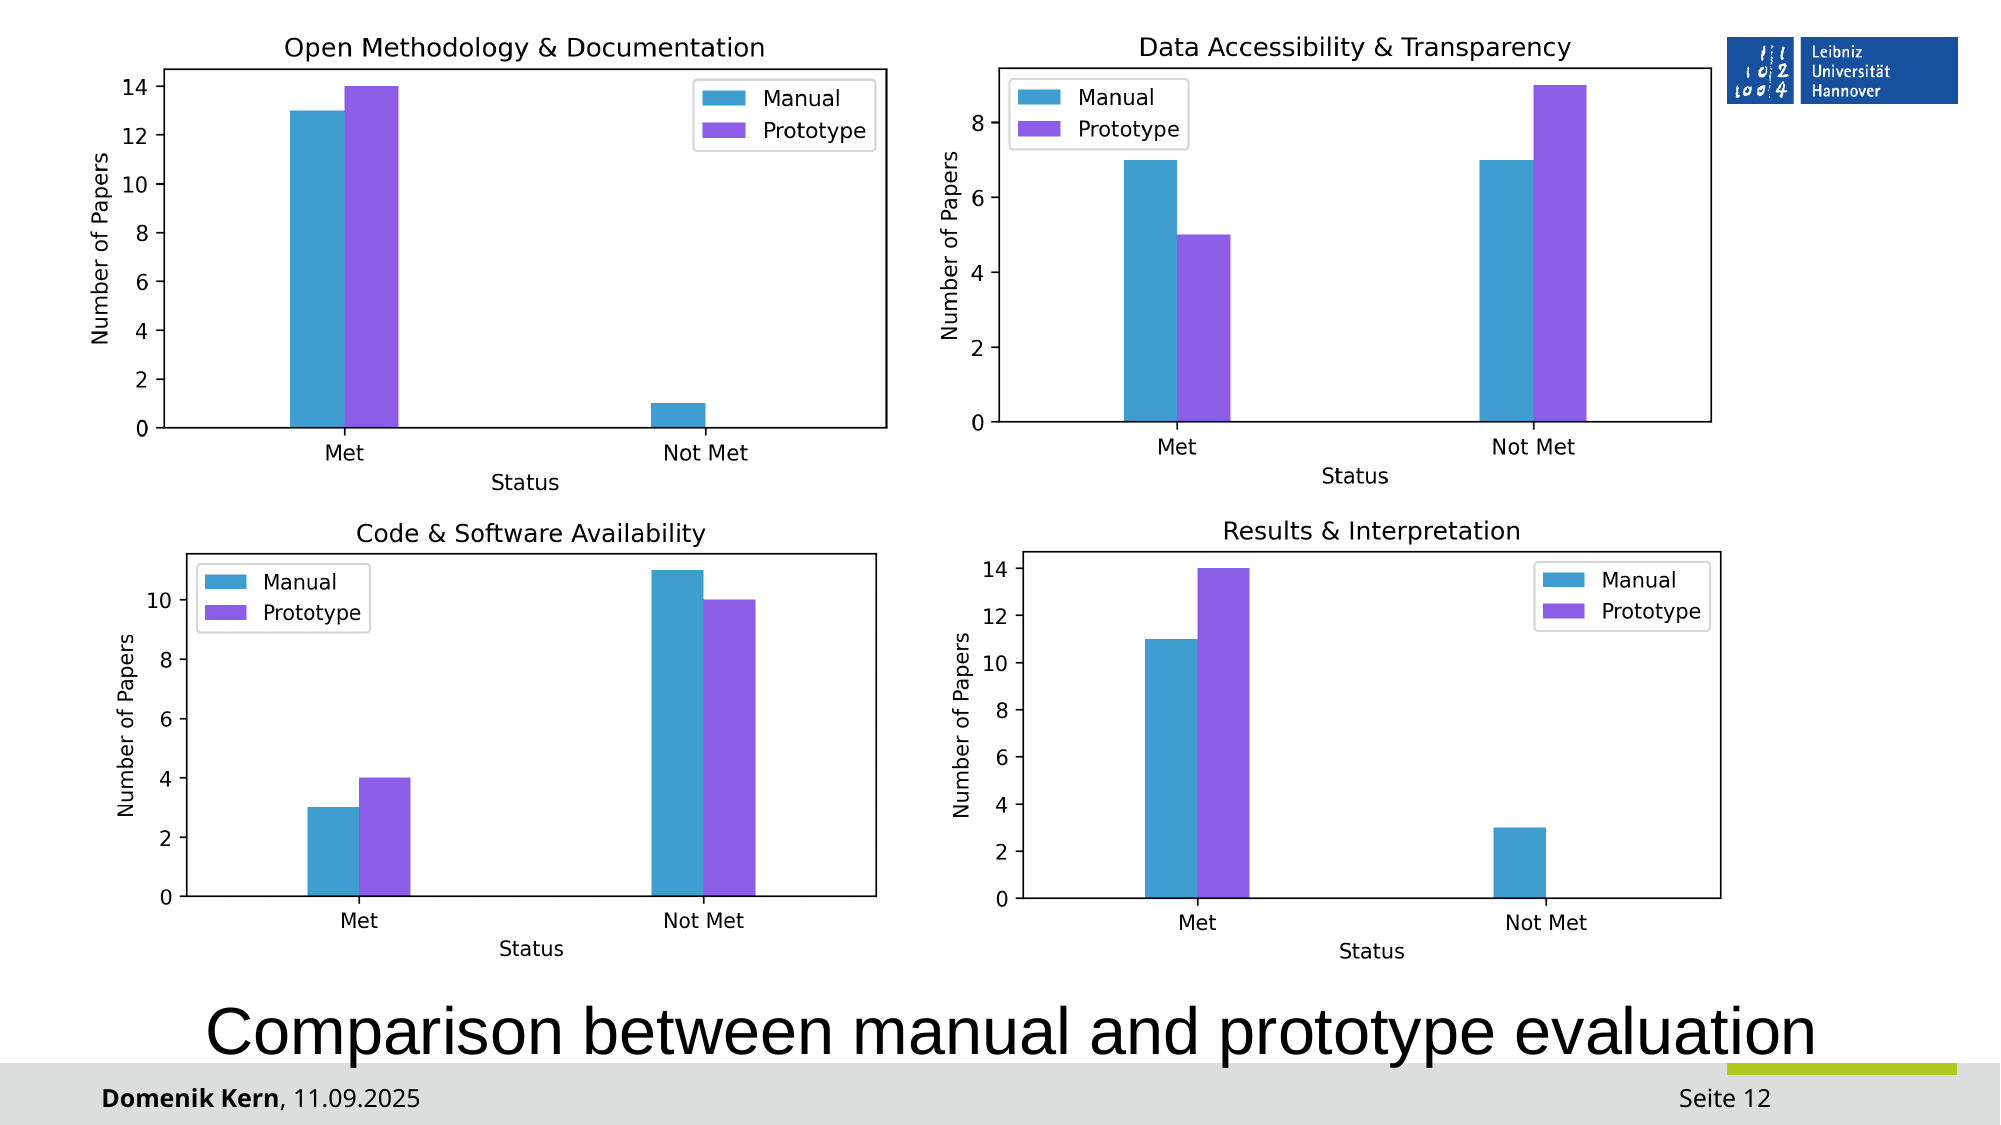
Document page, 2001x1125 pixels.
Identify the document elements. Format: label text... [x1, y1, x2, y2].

picture [925, 21, 1726, 503]
picture [75, 21, 901, 976]
picture [1727, 37, 1958, 104]
picture [937, 505, 1735, 978]
title Comparison between manual and prototype evaluation [75, 937, 1951, 1125]
